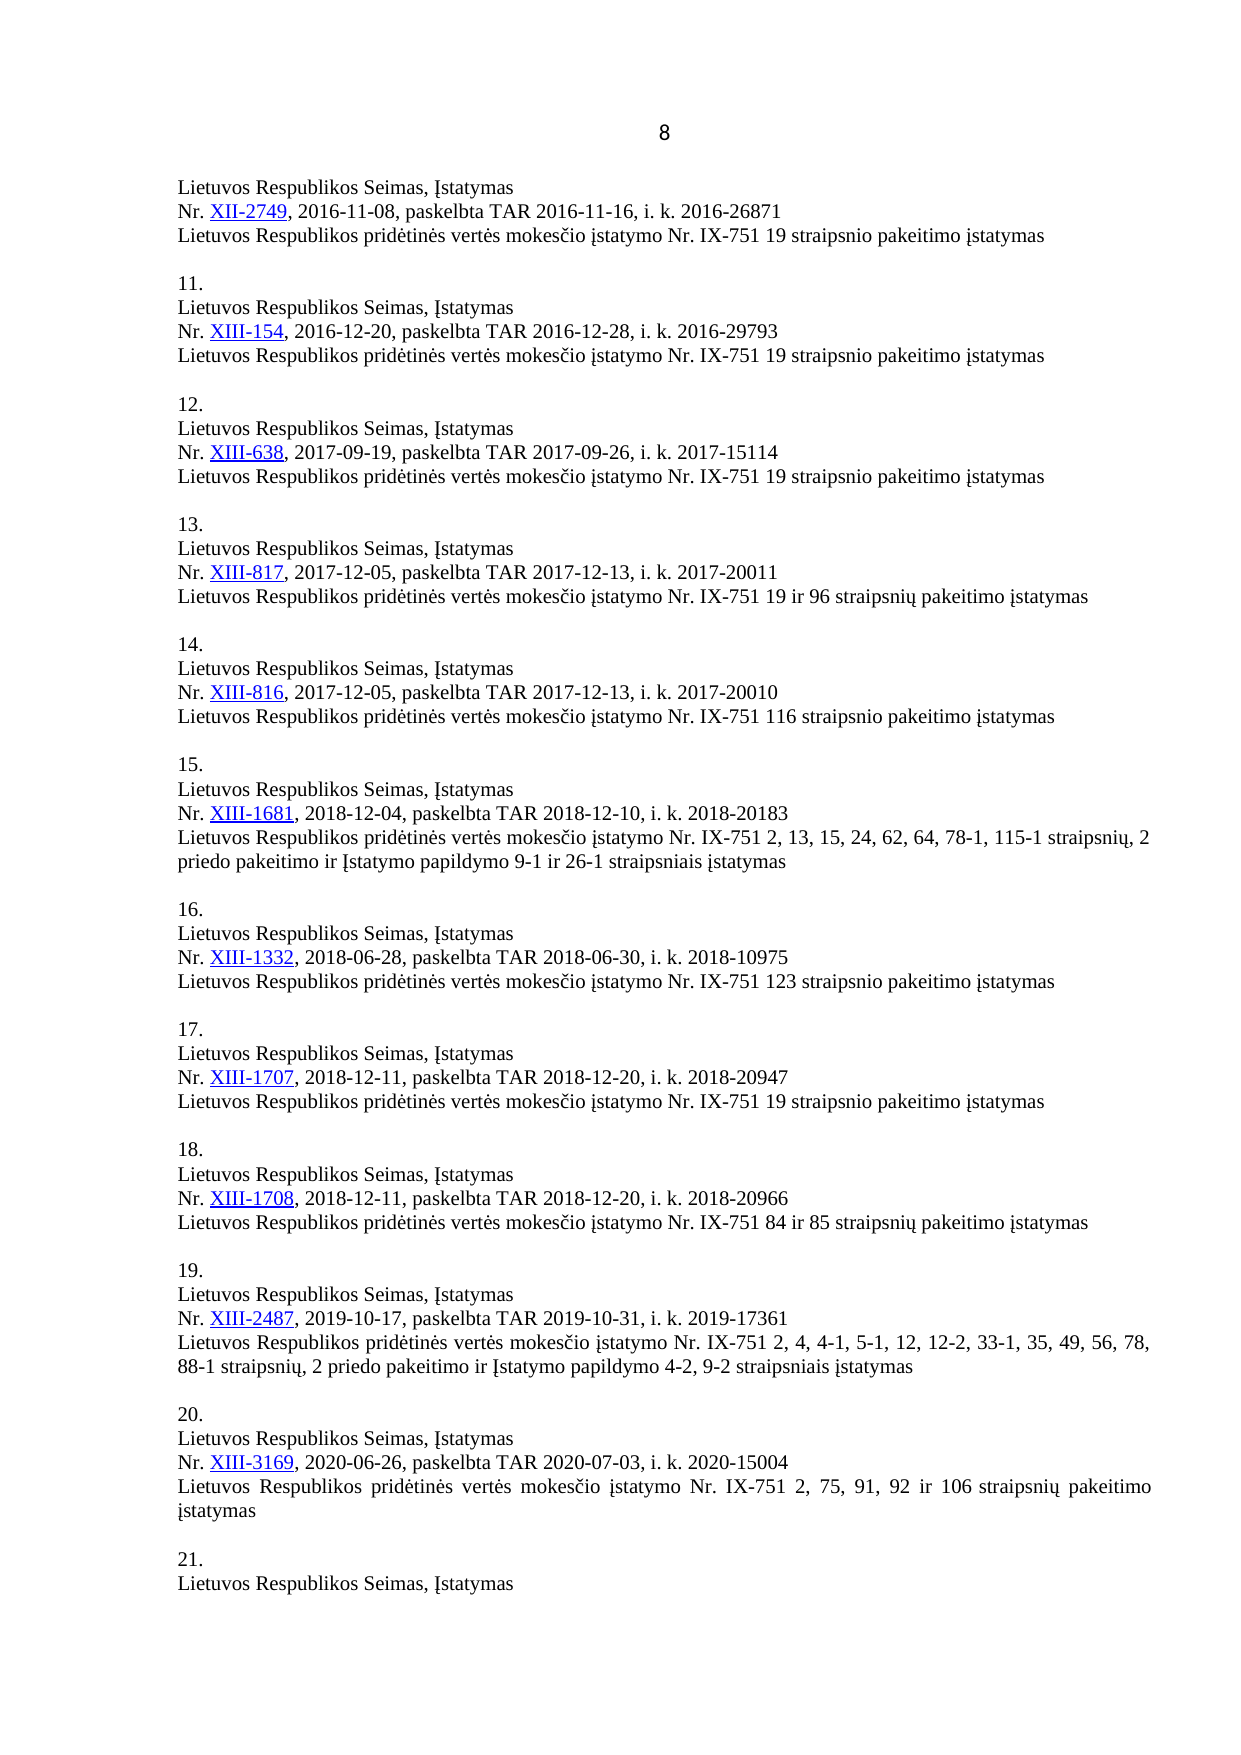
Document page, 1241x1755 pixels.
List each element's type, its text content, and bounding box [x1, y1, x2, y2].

text Nr. XIII-1681, 2018-12-04, paskelbta TAR 2018-12-10, i. k. 2018-20183 [177, 801, 1152, 824]
text 19. [177, 1258, 1152, 1282]
text Lietuvos Respublikos Seimas, Įstatymas [177, 175, 1152, 199]
text Lietuvos Respublikos pridėtinės vertės mokesčio įstatymo Nr. IX-751 19 straipsnio pakeitimo įstatymas [177, 464, 1152, 488]
text Nr. XIII-3169, 2020-06-26, paskelbta TAR 2020-07-03, i. k. 2020-15004 [177, 1450, 1152, 1474]
text 14. [177, 632, 1152, 656]
text 18. [177, 1137, 1152, 1161]
text 12. [177, 391, 1152, 416]
text 17. [177, 1017, 1152, 1041]
text Lietuvos Respublikos pridėtinės vertės mokesčio įstatymo Nr. IX-751 2, 75, 91, 92 ir 106 straipsnių pakeitimo įstatymas [177, 1474, 1152, 1522]
text Lietuvos Respublikos pridėtinės vertės mokesčio įstatymo Nr. IX-751 123 straipsnio pakeitimo įstatymas [177, 969, 1152, 993]
text Lietuvos Respublikos Seimas, Įstatymas [177, 1426, 1152, 1450]
text Nr. XIII-154, 2016-12-20, paskelbta TAR 2016-12-28, i. k. 2016-29793 [177, 319, 1152, 343]
text 21. [177, 1546, 1152, 1571]
text 20. [177, 1402, 1152, 1426]
text Lietuvos Respublikos Seimas, Įstatymas [177, 1571, 1152, 1594]
text Lietuvos Respublikos Seimas, Įstatymas [177, 1282, 1152, 1306]
text 13. [177, 512, 1152, 536]
text Nr. XIII-1708, 2018-12-11, paskelbta TAR 2018-12-20, i. k. 2018-20966 [177, 1186, 1152, 1209]
text Lietuvos Respublikos Seimas, Įstatymas [177, 416, 1152, 439]
text Lietuvos Respublikos Seimas, Įstatymas [177, 1161, 1152, 1186]
text Lietuvos Respublikos pridėtinės vertės mokesčio įstatymo Nr. IX-751 2, 4, 4-1, 5-1, 12, 12-2, 33-1, 35, 49, 56, 78, 88-1 straipsnių, 2 priedo pakeitimo ir Įstatymo papildymo 4-2, 9-2 straipsniais įstatymas [177, 1330, 1152, 1378]
text Nr. XIII-1332, 2018-06-28, paskelbta TAR 2018-06-30, i. k. 2018-10975 [177, 945, 1152, 969]
text Lietuvos Respublikos pridėtinės vertės mokesčio įstatymo Nr. IX-751 19 ir 96 straipsnių pakeitimo įstatymas [177, 584, 1152, 608]
text Lietuvos Respublikos Seimas, Įstatymas [177, 536, 1152, 560]
text Lietuvos Respublikos pridėtinės vertės mokesčio įstatymo Nr. IX-751 19 straipsnio pakeitimo įstatymas [177, 223, 1152, 247]
text Lietuvos Respublikos pridėtinės vertės mokesčio įstatymo Nr. IX-751 19 straipsnio pakeitimo įstatymas [177, 1089, 1152, 1113]
text Lietuvos Respublikos Seimas, Įstatymas [177, 295, 1152, 319]
text Lietuvos Respublikos Seimas, Įstatymas [177, 921, 1152, 945]
text Lietuvos Respublikos pridėtinės vertės mokesčio įstatymo Nr. IX-751 84 ir 85 straipsnių pakeitimo įstatymas [177, 1209, 1152, 1234]
text Lietuvos Respublikos Seimas, Įstatymas [177, 656, 1152, 680]
text Lietuvos Respublikos Seimas, Įstatymas [177, 1041, 1152, 1065]
text Lietuvos Respublikos Seimas, Įstatymas [177, 776, 1152, 801]
text Nr. XIII-638, 2017-09-19, paskelbta TAR 2017-09-26, i. k. 2017-15114 [177, 439, 1152, 464]
text 11. [177, 271, 1152, 295]
text 16. [177, 897, 1152, 921]
text Nr. XIII-1707, 2018-12-11, paskelbta TAR 2018-12-20, i. k. 2018-20947 [177, 1065, 1152, 1089]
text Nr. XII-2749, 2016-11-08, paskelbta TAR 2016-11-16, i. k. 2016-26871 [177, 199, 1152, 223]
text Nr. XIII-816, 2017-12-05, paskelbta TAR 2017-12-13, i. k. 2017-20010 [177, 680, 1152, 704]
text Lietuvos Respublikos pridėtinės vertės mokesčio įstatymo Nr. IX-751 2, 13, 15, 24, 62, 64, 78-1, 115-1 straipsnių, 2 priedo pakeitimo ir Įstatymo papildymo 9-1 ir 26-1 straipsniais įstatymas [177, 824, 1152, 873]
text Lietuvos Respublikos pridėtinės vertės mokesčio įstatymo Nr. IX-751 116 straipsnio pakeitimo įstatymas [177, 704, 1152, 728]
text 15. [177, 752, 1152, 776]
text Lietuvos Respublikos pridėtinės vertės mokesčio įstatymo Nr. IX-751 19 straipsnio pakeitimo įstatymas [177, 343, 1152, 367]
text Nr. XIII-817, 2017-12-05, paskelbta TAR 2017-12-13, i. k. 2017-20011 [177, 560, 1152, 584]
text Nr. XIII-2487, 2019-10-17, paskelbta TAR 2019-10-31, i. k. 2019-17361 [177, 1306, 1152, 1330]
